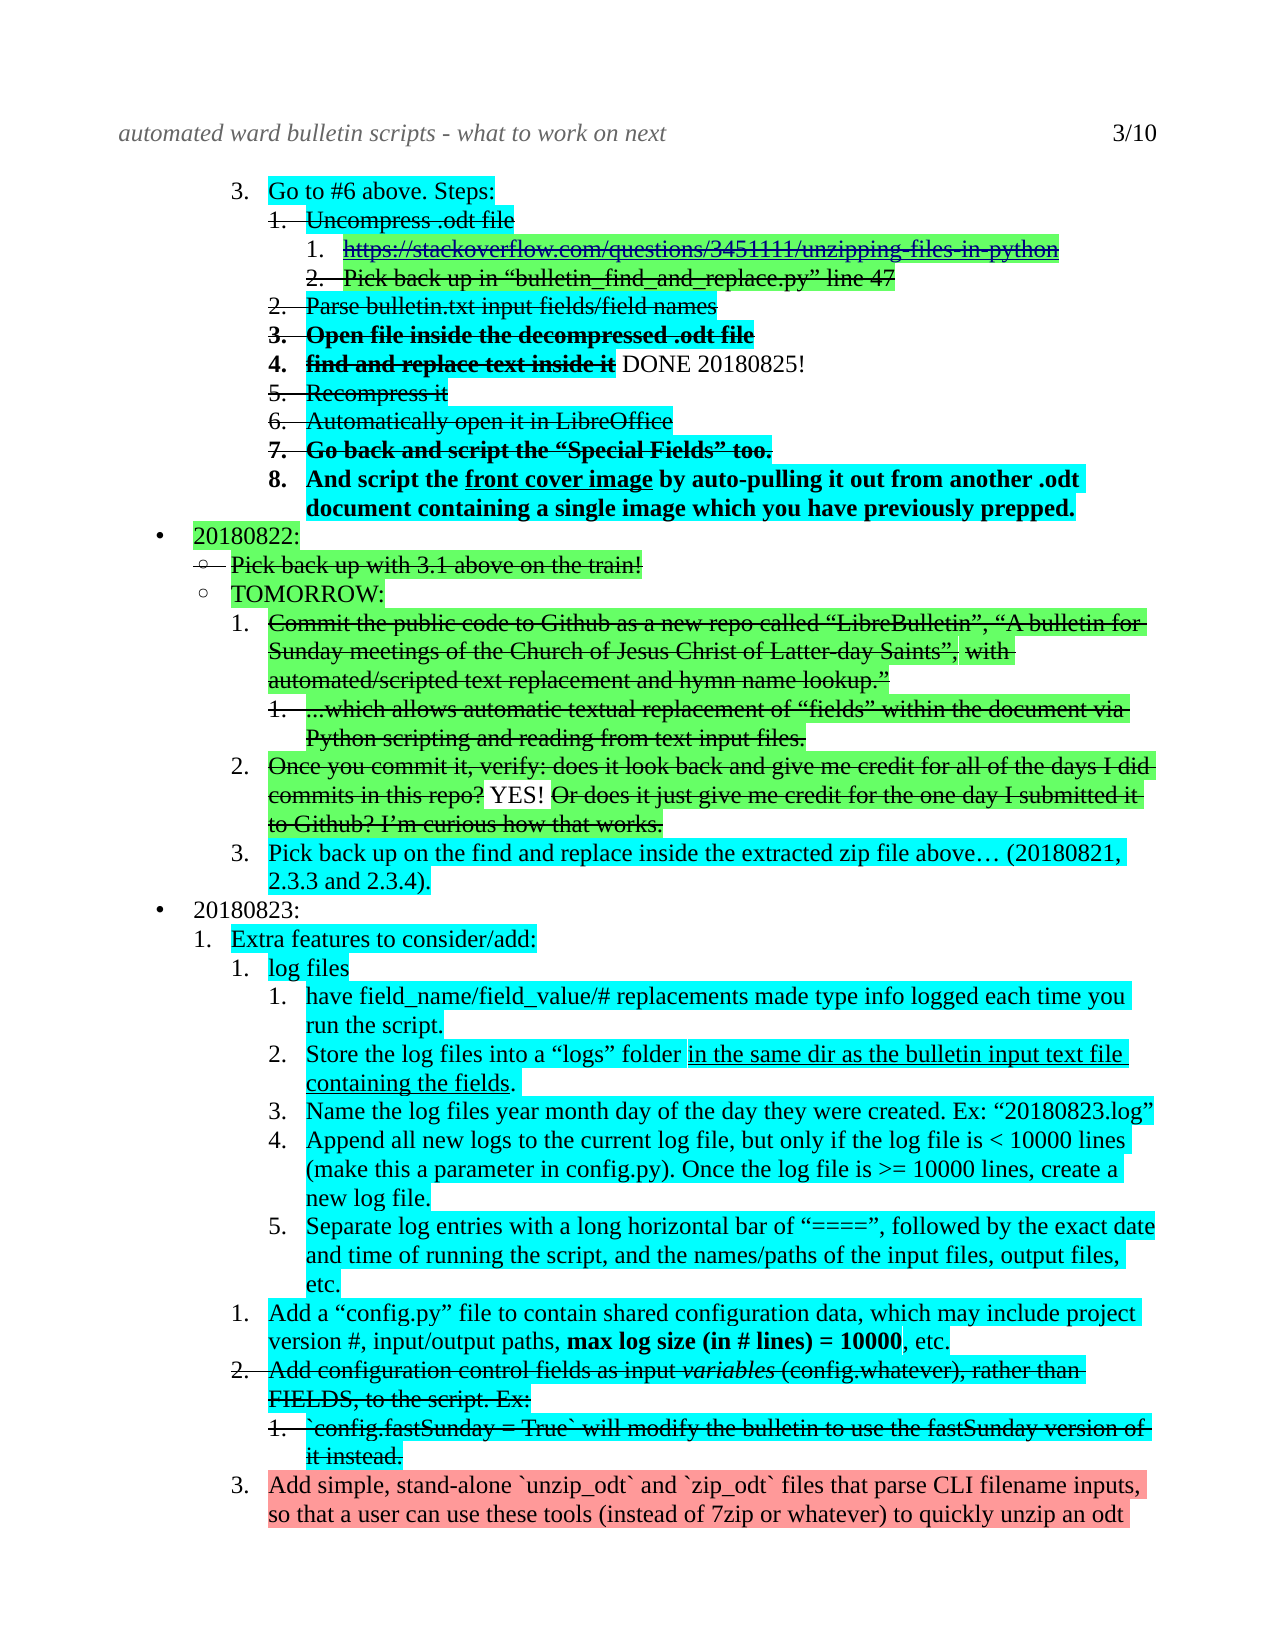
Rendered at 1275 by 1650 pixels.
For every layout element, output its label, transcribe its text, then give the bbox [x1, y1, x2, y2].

list Add a “config.py” file to contain shared configuration data, which may include project version #, input/output paths, max log size (in # lines) = 10000, etc. [231, 1298, 1157, 1355]
list Separate log entries with a long horizontal bar of “====”, followed by the exact date and time of running the script, and the names/paths of the input files, output files, etc. [268, 1211, 1157, 1298]
list Recompress it [268, 378, 1157, 406]
list Add configuration control fields as input variables (config.whatever), rather than FIELDS, to the script. Ex: [231, 1355, 1157, 1413]
list Pick back up with 3.1 above on the train! [193, 550, 1157, 579]
list Name the log files year month day of the day they were created. Ex: “20180823.log” [268, 1096, 1157, 1125]
list Uncompress .odt file [268, 205, 1157, 234]
list Parse bulletin.txt input fields/field names [268, 291, 1157, 320]
list Open file inside the decompressed .odt file [268, 320, 1157, 349]
list Automatically open it in LibreOffice [268, 406, 1157, 435]
list Pick back up in “bulletin_find_and_replace.py” line 47 [306, 263, 1157, 291]
list `config.fastSunday = True` will modify the bulletin to use the fastSunday version of it instead. [268, 1413, 1157, 1470]
list Once you commit it, verify: does it look back and give me credit for all of the days I did commits in this repo? YES! Or does it just give me credit for the one day I submitted it to Github? I’m curious how that works. [231, 751, 1157, 838]
list ...which allows automatic textual replacement of “fields” within the document via Python scripting and reading from text input files. [268, 694, 1157, 751]
list 20180822: [156, 521, 1157, 550]
list And script the front cover image by auto-pulling it out from another .odt document containing a single image which you have previously prepped. [268, 464, 1157, 521]
list Extra features to consider/add: [193, 924, 1157, 953]
list TOMORROW: [193, 579, 1157, 608]
list have field_name/field_value/# replacements made type info logged each time you run the script. [268, 981, 1157, 1039]
list Go to #6 above. Steps: [231, 176, 1157, 205]
list log files [231, 953, 1157, 981]
list Store the log files into a “logs” folder in the same dir as the bulletin input text file containing the fields. [268, 1039, 1157, 1096]
list Pick back up on the find and replace inside the extracted zip file above… (20180821, 2.3.3 and 2.3.4). [231, 838, 1157, 895]
list Go back and script the “Special Fields” too. [268, 435, 1157, 464]
list https://stackoverflow.com/questions/3451111/unzipping-files-in-python [306, 234, 1157, 263]
list Append all new logs to the current log file, but only if the log file is < 10000 lines (make this a parameter in config.py). Once the log file is >= 10000 lines, create a new log file. [268, 1125, 1157, 1211]
list Add simple, stand-alone `unzip_odt` and `zip_odt` files that parse CLI filename inputs, so that a user can use these tools (instead of 7zip or whatever) to quickly unzip an odt [231, 1470, 1157, 1528]
list find and replace text inside it DONE 20180825! [268, 349, 1157, 378]
list 20180823: [156, 895, 1157, 924]
list Commit the public code to Github as a new repo called “LibreBulletin”, “A bulletin for Sunday meetings of the Church of Jesus Christ of Latter-day Saints”, with automated/scripted text replacement and hymn name lookup.” [231, 608, 1157, 694]
